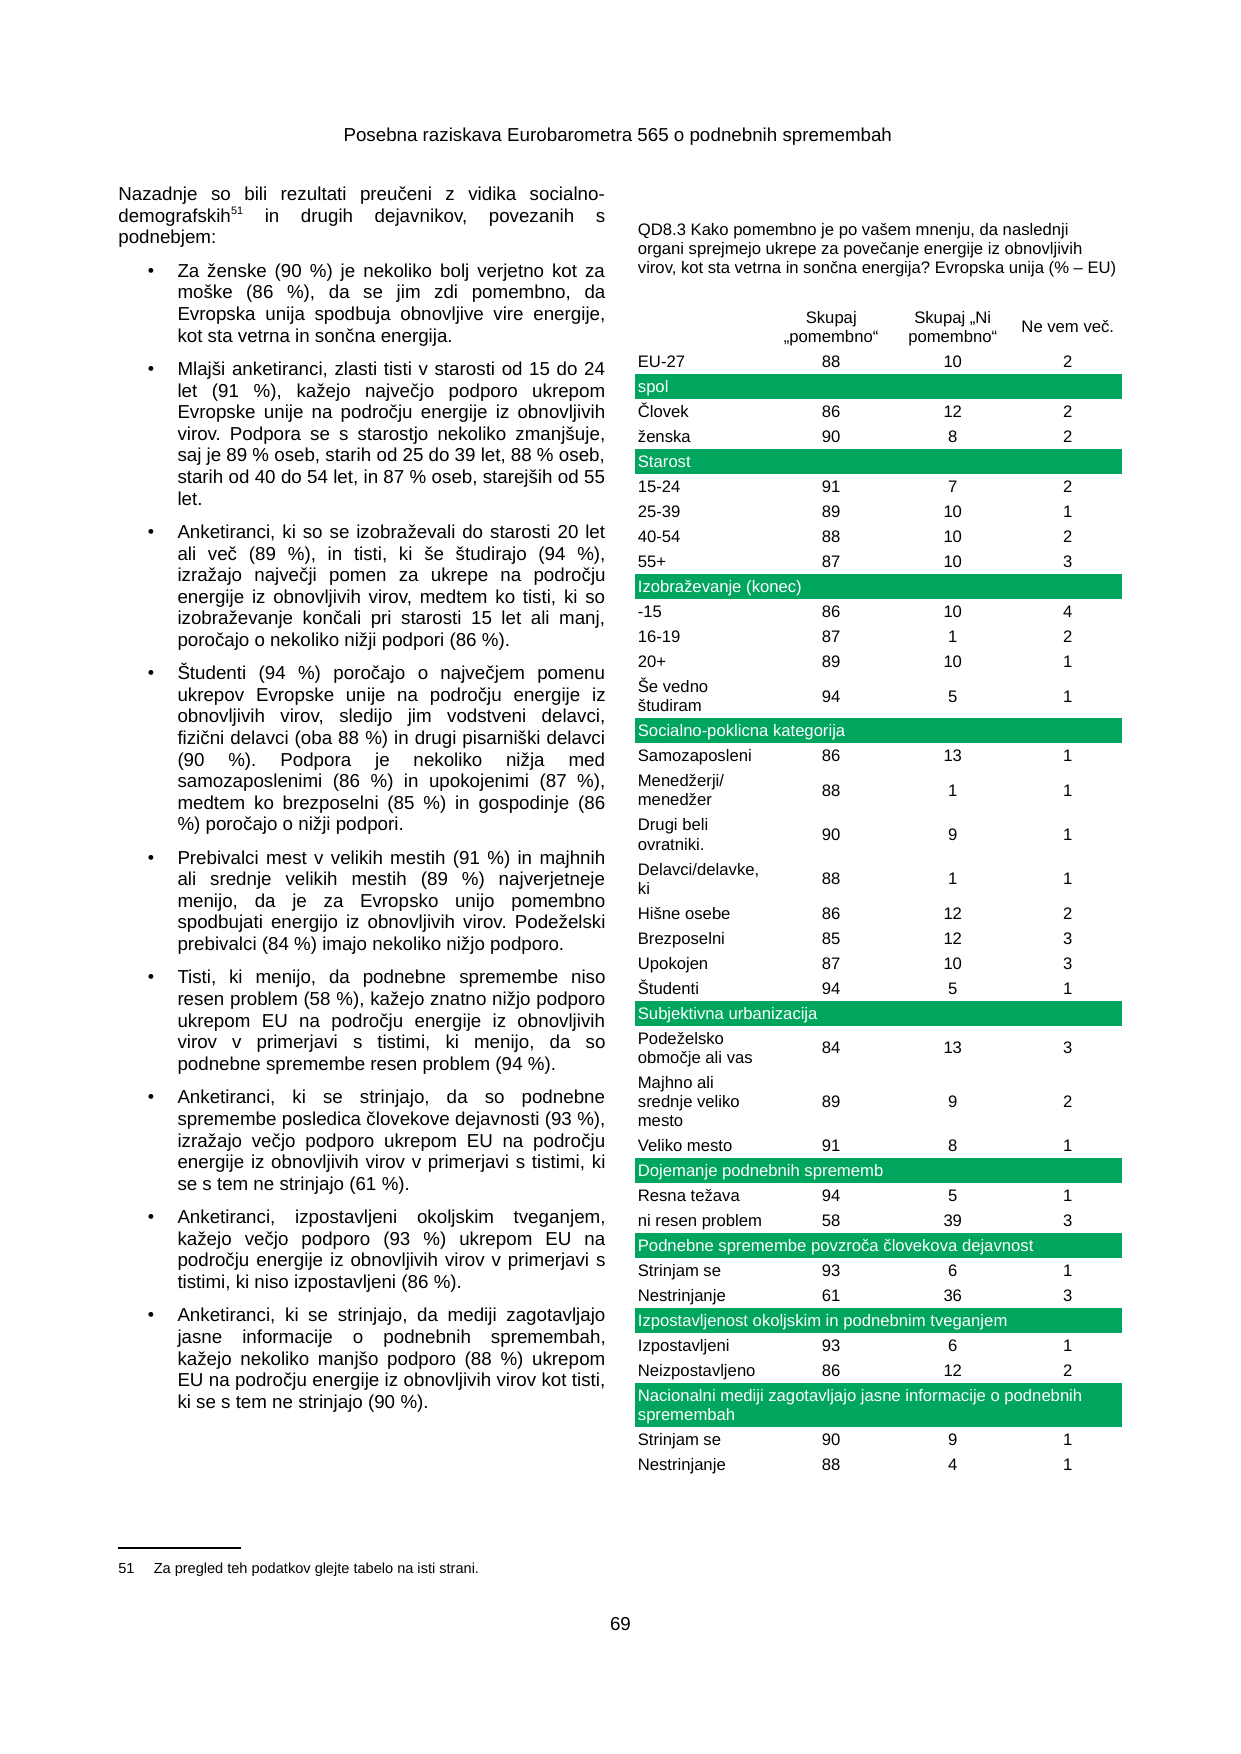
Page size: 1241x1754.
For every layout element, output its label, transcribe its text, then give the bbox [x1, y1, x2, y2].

table_cell 1 [1013, 812, 1122, 856]
table_cell 87 [770, 624, 892, 649]
table_cell Drugi beli ovratniki. [635, 812, 770, 856]
table_cell 1 [1013, 1183, 1122, 1208]
table_cell 89 [770, 499, 892, 524]
table_cell Dojemanje podnebnih sprememb [635, 1158, 1122, 1183]
table_cell 86 [770, 1358, 892, 1383]
table_cell 3 [1013, 1026, 1122, 1070]
list Študenti (94 %) poročajo o največjem pomenu ukrepov Evropske unije na področju energije iz obnovljivih virov, sledijo jim vodstveni delavci, fizični delavci (oba 88 %) in drugi pisarniški delavci (90 %). Podpora je nekoliko nižja med samozaposlenimi (86 %) in upokojenimi (87 %), medtem ko brezposelni (85 %) in gospodinje (86 %) poročajo o nižji podpori. [148, 662, 605, 835]
table_cell 88 [770, 856, 892, 901]
table_cell 91 [770, 474, 892, 499]
table_cell 3 [1013, 951, 1122, 976]
table_cell 10 [892, 649, 1013, 674]
table_cell 20+ [635, 649, 770, 674]
table_cell Strinjam se [635, 1427, 770, 1452]
table_cell 1 [1013, 768, 1122, 812]
table_cell 2 [1013, 524, 1122, 549]
table_cell 94 [770, 674, 892, 718]
table_cell [635, 305, 770, 349]
table_cell 5 [892, 1183, 1013, 1208]
list Anketiranci, ki so se izobraževali do starosti 20 let ali več (89 %), in tisti, ki še študirajo (94 %), izražajo največji pomen za ukrepe na področju energije iz obnovljivih virov, medtem ko tisti, ki so izobraževanje končali pri starosti 15 let ali manj, poročajo o nekoliko nižji podpori (86 %). [148, 521, 605, 650]
table_cell 15-24 [635, 474, 770, 499]
text Za pregled teh podatkov glejte tabelo na isti strani. [118, 1560, 605, 1577]
table_cell [892, 280, 1013, 305]
table_cell 2 [1013, 1358, 1122, 1383]
table_cell 58 [770, 1208, 892, 1233]
list Anketiranci, ki se strinjajo, da mediji zagotavljajo jasne informacije o podnebnih spremembah, kažejo nekoliko manjšo podporo (88 %) ukrepom EU na področju energije iz obnovljivih virov kot tisti, ki se s tem ne strinjajo (90 %). [148, 1304, 605, 1412]
table_cell 88 [770, 1452, 892, 1477]
table_cell 4 [1013, 599, 1122, 624]
table_cell 55+ [635, 549, 770, 574]
table_cell 2 [1013, 901, 1122, 926]
table_cell 93 [770, 1258, 892, 1283]
table_cell 10 [892, 499, 1013, 524]
table_cell 8 [892, 424, 1013, 449]
table_cell 3 [1013, 1283, 1122, 1308]
table_cell 12 [892, 399, 1013, 424]
table_cell 94 [770, 976, 892, 1001]
table_cell 1 [1013, 1333, 1122, 1358]
table_cell 5 [892, 976, 1013, 1001]
table_cell 3 [1013, 1208, 1122, 1233]
table_cell 25-39 [635, 499, 770, 524]
table_cell Menedžerji/menedžer [635, 768, 770, 812]
table_cell 2 [1013, 1070, 1122, 1133]
table_header QD8.3 Kako pomembno je po vašem mnenju, da naslednji organi sprejmejo ukrepe za povečanje energije iz obnovljivih virov, kot sta vetrna in sončna energija? Evropska unija (% – EU) [635, 216, 1122, 280]
table_cell EU-27 [635, 349, 770, 374]
table_cell 1 [1013, 1452, 1122, 1477]
table_cell 3 [1013, 926, 1122, 951]
table_cell 88 [770, 349, 892, 374]
table_cell 13 [892, 743, 1013, 768]
table_cell 10 [892, 349, 1013, 374]
table_cell 12 [892, 901, 1013, 926]
table_cell spol [635, 374, 1122, 399]
table_cell 9 [892, 1070, 1013, 1133]
table_cell 1 [1013, 649, 1122, 674]
table_cell 91 [770, 1133, 892, 1158]
table_cell 7 [892, 474, 1013, 499]
table_cell Nestrinjanje [635, 1452, 770, 1477]
table_cell Skupaj „Ni pomembno“ [892, 305, 1013, 349]
table_cell 40-54 [635, 524, 770, 549]
table_cell Starost [635, 449, 1122, 474]
table_cell Majhno ali srednje veliko mesto [635, 1070, 770, 1133]
table_cell Delavci/delavke, ki [635, 856, 770, 901]
list Za ženske (90 %) je nekoliko bolj verjetno kot za moške (86 %), da se jim zdi pomembno, da Evropska unija spodbuja obnovljive vire energije, kot sta vetrna in sončna energija. [148, 259, 605, 346]
table_cell 84 [770, 1026, 892, 1070]
table_cell Subjektivna urbanizacija [635, 1001, 1122, 1026]
table_cell Izpostavljeni [635, 1333, 770, 1358]
table_cell Še vedno študiram [635, 674, 770, 718]
table_cell Socialno-poklicna kategorija [635, 718, 1122, 743]
table_cell 36 [892, 1283, 1013, 1308]
table_cell 4 [892, 1452, 1013, 1477]
table_cell 87 [770, 549, 892, 574]
table_cell Izpostavljenost okoljskim in podnebnim tveganjem [635, 1308, 1122, 1333]
table_cell 2 [1013, 624, 1122, 649]
table_cell 6 [892, 1333, 1013, 1358]
table_cell Podeželsko območje ali vas [635, 1026, 770, 1070]
table_cell 89 [770, 649, 892, 674]
table_cell 2 [1013, 474, 1122, 499]
table_cell 10 [892, 951, 1013, 976]
table_cell 87 [770, 951, 892, 976]
table_cell 10 [892, 549, 1013, 574]
table_cell Upokojen [635, 951, 770, 976]
table_cell 85 [770, 926, 892, 951]
table_cell 1 [1013, 1258, 1122, 1283]
table_cell 10 [892, 599, 1013, 624]
table_cell [635, 280, 770, 305]
table_cell Strinjam se [635, 1258, 770, 1283]
table_cell Človek [635, 399, 770, 424]
table_cell 16-19 [635, 624, 770, 649]
table_cell Veliko mesto [635, 1133, 770, 1158]
table_cell 2 [1013, 399, 1122, 424]
table_cell 1 [1013, 976, 1122, 1001]
table_cell 1 [1013, 1133, 1122, 1158]
table_cell 9 [892, 812, 1013, 856]
table_cell Študenti [635, 976, 770, 1001]
table_cell Skupaj „pomembno“ [770, 305, 892, 349]
table_cell 39 [892, 1208, 1013, 1233]
table_cell 2 [1013, 349, 1122, 374]
table_cell 86 [770, 599, 892, 624]
table_cell 90 [770, 1427, 892, 1452]
table_cell 5 [892, 674, 1013, 718]
table_cell 3 [1013, 549, 1122, 574]
table_cell Ne vem več. [1013, 305, 1122, 349]
text Nazadnje so bili rezultati preučeni z vidika socialno-demografskih in drugih dejavnikov, povezanih s podnebjem: [118, 183, 605, 248]
table_cell 9 [892, 1427, 1013, 1452]
table_cell Izobraževanje (konec) [635, 574, 1122, 599]
table_cell 10 [892, 524, 1013, 549]
table_cell 88 [770, 524, 892, 549]
table_cell -15 [635, 599, 770, 624]
table_cell ni resen problem [635, 1208, 770, 1233]
table_cell 2 [1013, 424, 1122, 449]
table_cell 86 [770, 901, 892, 926]
table_cell Nacionalni mediji zagotavljajo jasne informacije o podnebnih spremembah [635, 1383, 1122, 1427]
list Mlajši anketiranci, zlasti tisti v starosti od 15 do 24 let (91 %), kažejo največjo podporo ukrepom Evropske unije na področju energije iz obnovljivih virov. Podpora se s starostjo nekoliko zmanjšuje, saj je 89 % oseb, starih od 25 do 39 let, 88 % oseb, starih od 40 do 54 let, in 87 % oseb, starejših od 55 let. [148, 358, 605, 509]
table_cell Samozaposleni [635, 743, 770, 768]
table_cell [1013, 280, 1122, 305]
table_cell 1 [1013, 499, 1122, 524]
table_cell 93 [770, 1333, 892, 1358]
table_cell 1 [892, 768, 1013, 812]
table_cell 86 [770, 399, 892, 424]
table_cell 90 [770, 424, 892, 449]
table_cell 94 [770, 1183, 892, 1208]
table_cell 1 [892, 856, 1013, 901]
table_cell 6 [892, 1258, 1013, 1283]
table_cell 1 [1013, 1427, 1122, 1452]
list Tisti, ki menijo, da podnebne spremembe niso resen problem (58 %), kažejo znatno nižjo podporo ukrepom EU na področju energije iz obnovljivih virov v primerjavi s tistimi, ki menijo, da so podnebne spremembe resen problem (94 %). [148, 966, 605, 1074]
table_cell [770, 280, 892, 305]
table_cell 88 [770, 768, 892, 812]
table_cell 13 [892, 1026, 1013, 1070]
table_cell Neizpostavljeno [635, 1358, 770, 1383]
table_cell 12 [892, 926, 1013, 951]
table_cell 1 [1013, 674, 1122, 718]
table_cell 1 [892, 624, 1013, 649]
table_cell 86 [770, 743, 892, 768]
table_cell Brezposelni [635, 926, 770, 951]
table_cell 1 [1013, 856, 1122, 901]
list Anketiranci, ki se strinjajo, da so podnebne spremembe posledica človekove dejavnosti (93 %), izražajo večjo podporo ukrepom EU na področju energije iz obnovljivih virov v primerjavi s tistimi, ki se s tem ne strinjajo (61 %). [148, 1086, 605, 1194]
table_cell 12 [892, 1358, 1013, 1383]
table_cell 89 [770, 1070, 892, 1133]
table_cell 8 [892, 1133, 1013, 1158]
table_cell ženska [635, 424, 770, 449]
table_cell 61 [770, 1283, 892, 1308]
list Prebivalci mest v velikih mestih (91 %) in majhnih ali srednje velikih mestih (89 %) najverjetneje menijo, da je za Evropsko unijo pomembno spodbujati energijo iz obnovljivih virov. Podeželski prebivalci (84 %) imajo nekoliko nižjo podporo. [148, 847, 605, 954]
table_cell Nestrinjanje [635, 1283, 770, 1308]
table_cell Resna težava [635, 1183, 770, 1208]
list Anketiranci, izpostavljeni okoljskim tveganjem, kažejo večjo podporo (93 %) ukrepom EU na področju energije iz obnovljivih virov v primerjavi s tistimi, ki niso izpostavljeni (86 %). [148, 1206, 605, 1292]
table_cell Hišne osebe [635, 901, 770, 926]
table_cell 90 [770, 812, 892, 856]
table_cell Podnebne spremembe povzroča človekova dejavnost [635, 1233, 1122, 1258]
table_cell 1 [1013, 743, 1122, 768]
